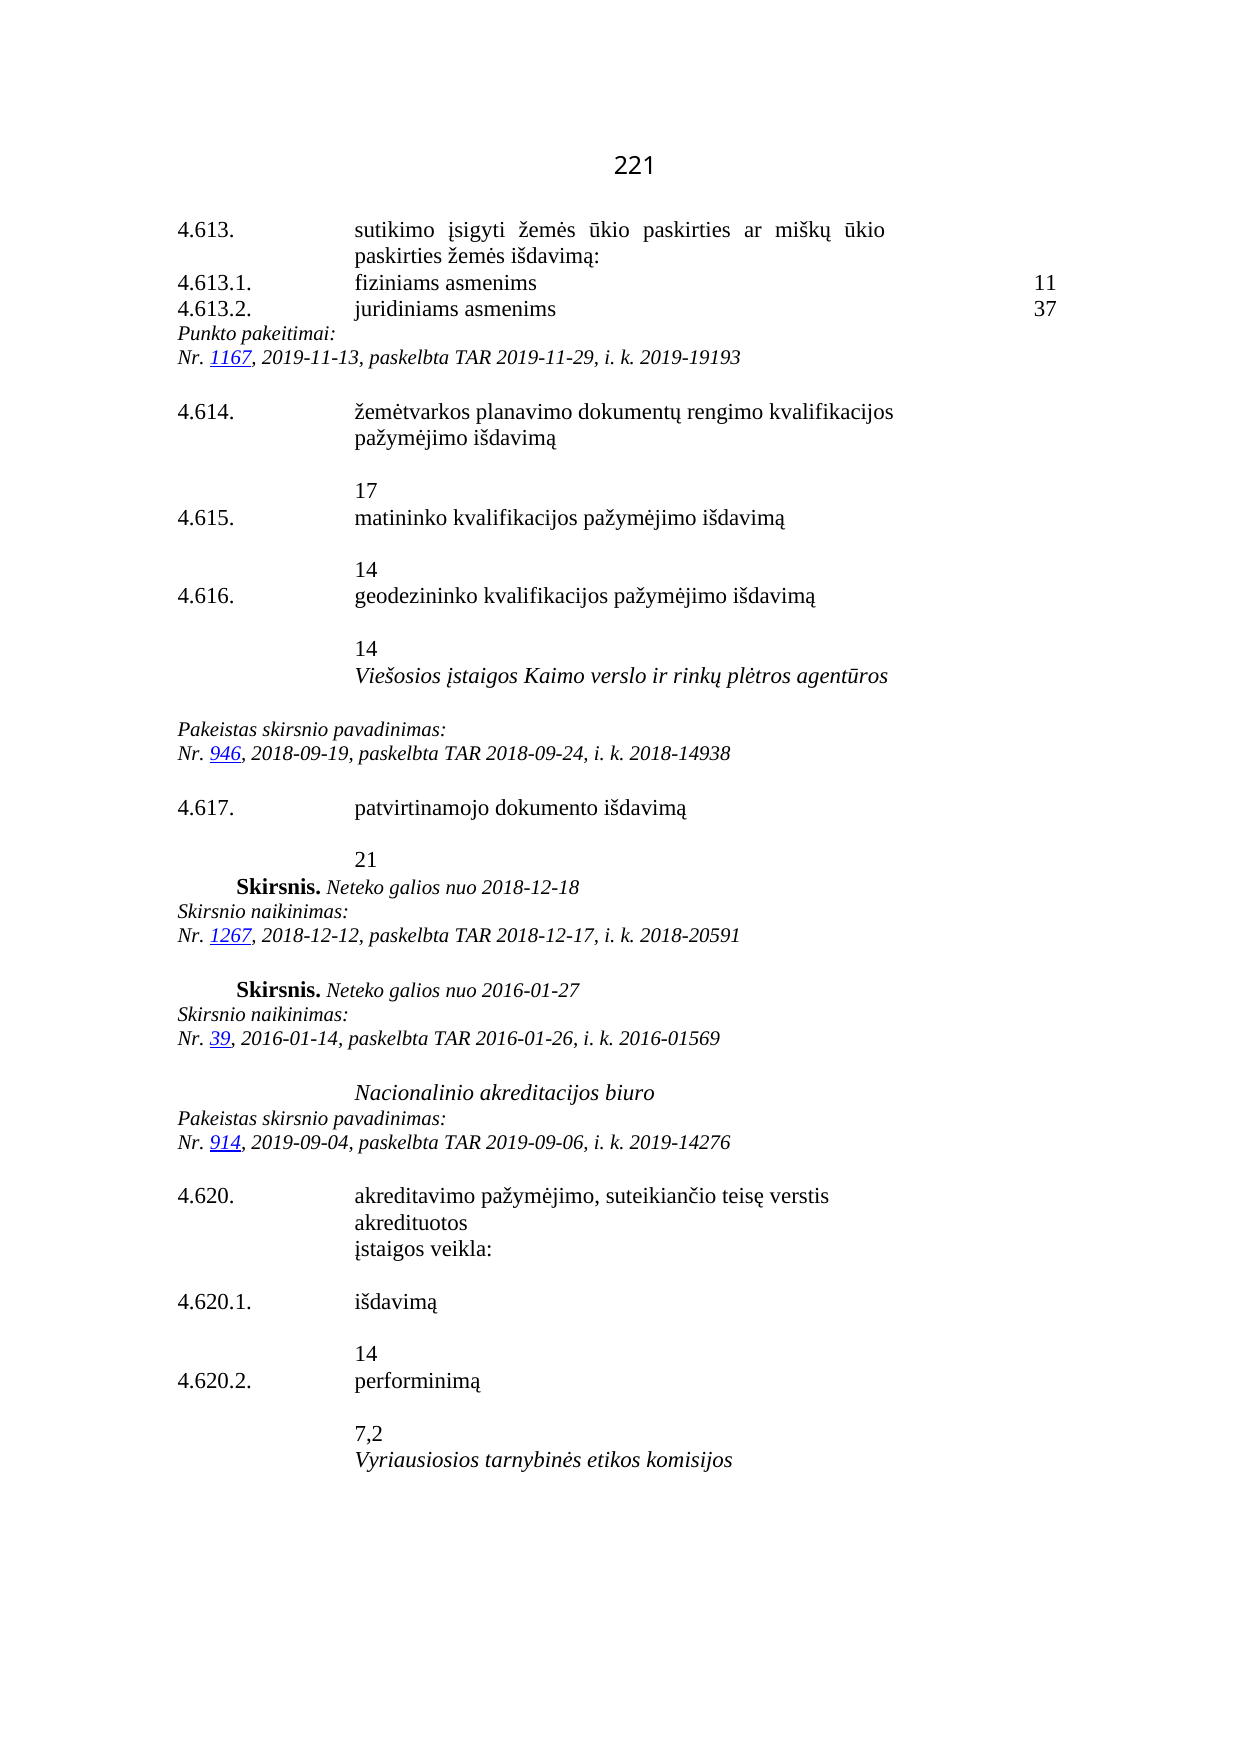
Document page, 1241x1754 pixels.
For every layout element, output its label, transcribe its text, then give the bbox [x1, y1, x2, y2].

text Nr. 946, 2018-09-19, paskelbta TAR 2018-09-24, i. k. 2018-14938 [177, 741, 1093, 765]
text 4.616. geodezininko kvalifikacijos pažymėjimo išdavimą 14 [177, 583, 945, 662]
text Pakeistas skirsnio pavadinimas: [177, 1106, 1093, 1129]
text įstaigos veikla: [354, 1235, 945, 1288]
text 4.613.2. juridiniams asmenims 37 [177, 295, 1093, 321]
text 4.615. matininko kvalifikacijos pažymėjimo išdavimą 14 [177, 503, 945, 583]
text 4.617. patvirtinamojo dokumento išdavimą 21 [177, 794, 945, 873]
text Skirsnio naikinimas: [177, 1002, 1093, 1026]
text Nr. 39, 2016-01-14, paskelbta TAR 2016-01-26, i. k. 2016-01569 [177, 1026, 1093, 1050]
text Vyriausiosios tarnybinės etikos komisijos [354, 1446, 945, 1499]
text 4.613. sutikimo įsigyti žemės ūkio paskirties ar miškų ūkio paskirties žemės išdavimą: [177, 216, 886, 268]
text 4.613.1. fiziniams asmenims 11 [177, 268, 1093, 295]
text 4.620. akreditavimo pažymėjimo, suteikiančio teisę verstis akredituotos [177, 1182, 945, 1235]
text Nr. 1267, 2018-12-12, paskelbta TAR 2018-12-17, i. k. 2018-20591 [177, 923, 1093, 947]
text 4.614. žemėtvarkos planavimo dokumentų rengimo kvalifikacijos [177, 398, 945, 424]
text Pakeistas skirsnio pavadinimas: [177, 717, 1093, 741]
text 4.620.2. performinimą 7,2 [177, 1367, 945, 1446]
text pažymėjimo išdavimą 17 [354, 424, 945, 503]
text Punkto pakeitimai: [177, 321, 1093, 345]
text Skirsnis. Neteko galios nuo 2018-12-18 [177, 873, 1093, 899]
text Nr. 1167, 2019-11-13, paskelbta TAR 2019-11-29, i. k. 2019-19193 [177, 345, 1093, 369]
text Nacionalinio akreditacijos biuro [354, 1079, 945, 1106]
text Skirsnio naikinimas: [177, 899, 1093, 923]
text Viešosios įstaigos Kaimo verslo ir rinkų plėtros agentūros [354, 662, 945, 688]
text 4.620.1. išdavimą 14 [177, 1288, 945, 1367]
text Nr. 914, 2019-09-04, paskelbta TAR 2019-09-06, i. k. 2019-14276 [177, 1129, 1093, 1154]
text Skirsnis. Neteko galios nuo 2016-01-27 [177, 976, 1093, 1002]
